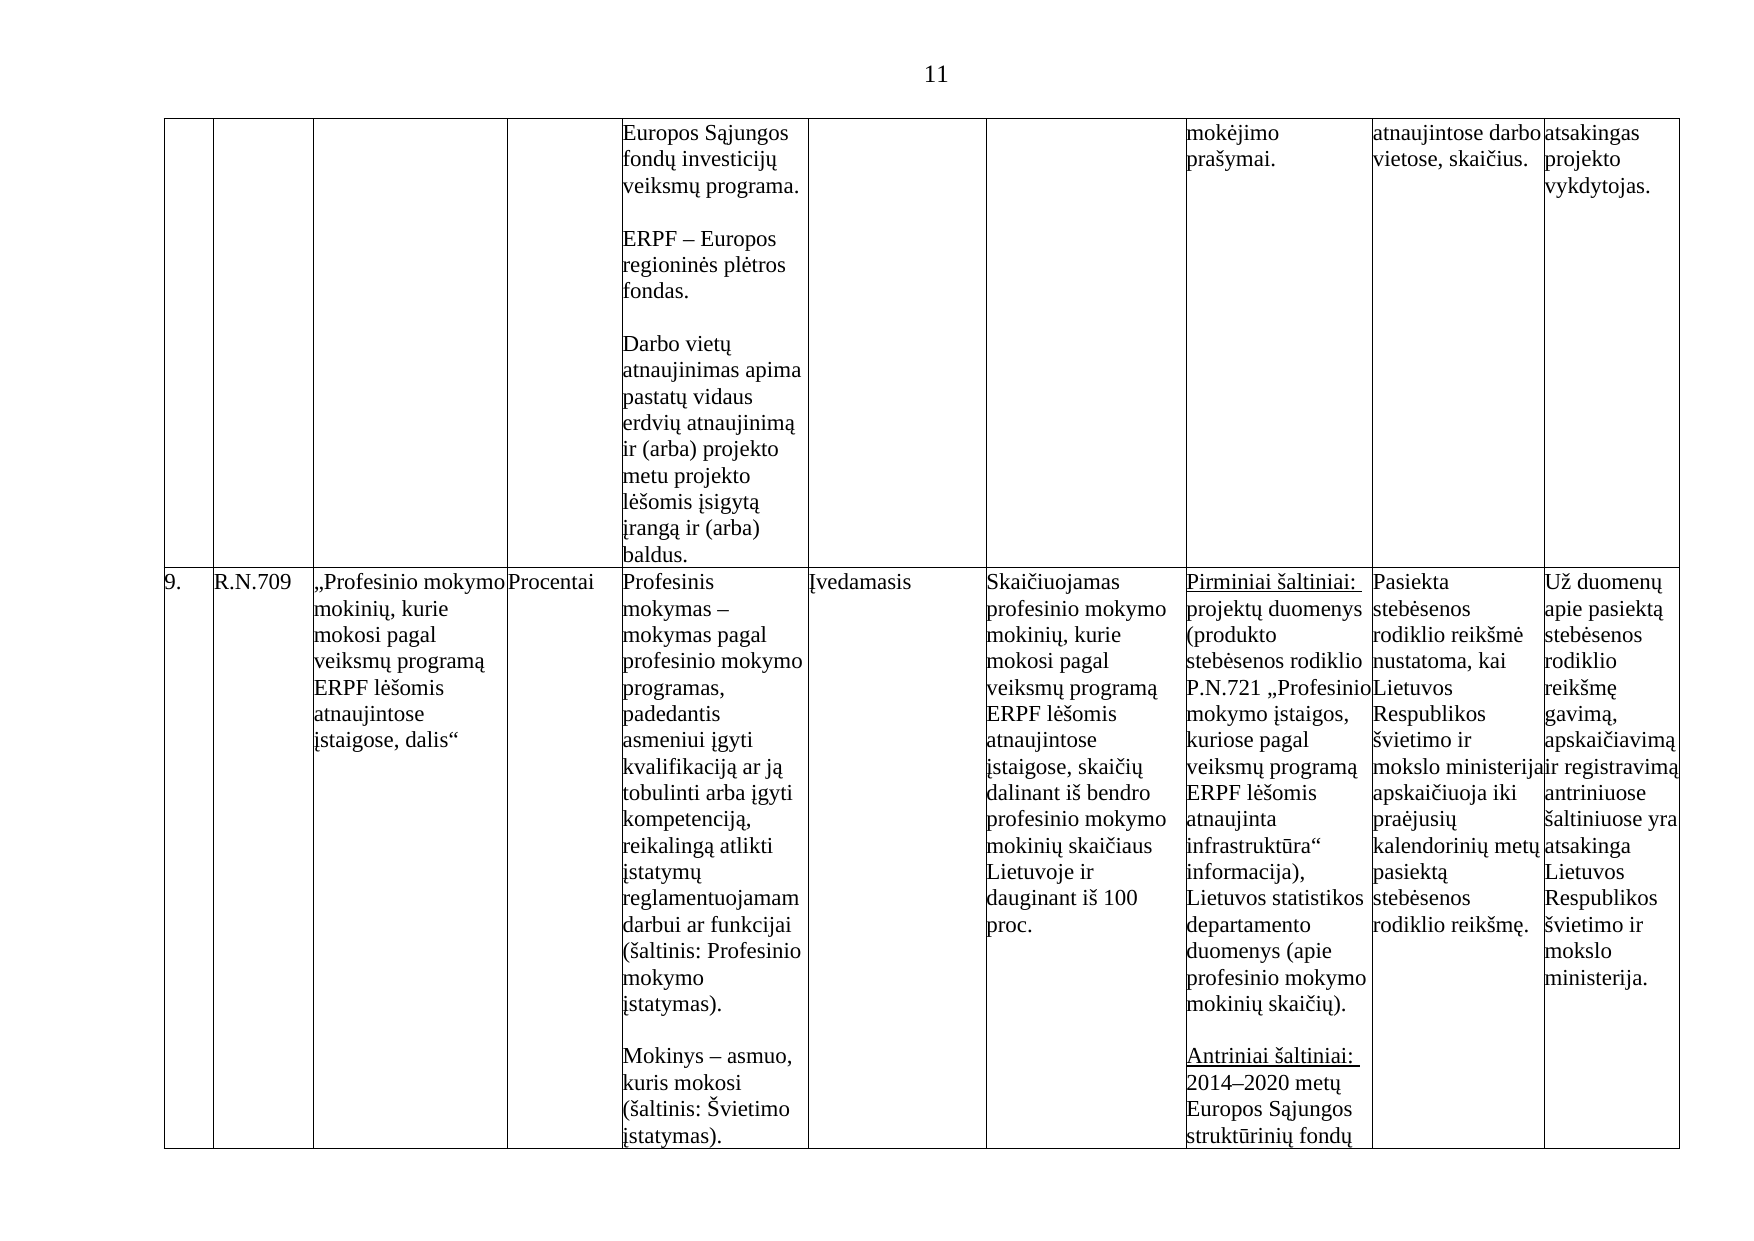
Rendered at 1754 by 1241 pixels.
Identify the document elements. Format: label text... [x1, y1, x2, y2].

table_cell Pirminiai šaltiniai: projektų duomenys (produkto stebėsenos rodiklio P.N.721 „Profesinio mokymo įstaigos, kuriose pagal veiksmų programą ERPF lėšomis atnaujinta infrastruktūra“ informacija), Lietuvos statistikos departamento duomenys (apie profesinio mokymo mokinių skaičių). Antriniai šaltiniai: 2014–2020 metų Europos Sąjungos struktūrinių fondų [1187, 568, 1372, 1148]
table_cell [987, 119, 1186, 567]
table_cell [809, 119, 986, 567]
table_cell Įvedamasis [809, 568, 986, 1148]
table_cell atsakingas projekto vykdytojas. [1545, 119, 1679, 567]
table_cell „Profesinio mokymo mokinių, kurie mokosi pagal veiksmų programą ERPF lėšomis atnaujintose įstaigose, dalis“ [314, 568, 507, 1148]
table_cell atnaujintose darbo vietose, skaičius. [1373, 119, 1544, 567]
table_cell [214, 119, 313, 567]
table_cell [508, 119, 622, 567]
table_cell Procentai [508, 568, 622, 1148]
table_cell Europos Sąjungos fondų investicijų veiksmų programa. ERPF – Europos regioninės plėtros fondas. Darbo vietų atnaujinimas apima pastatų vidaus erdvių atnaujinimą ir (arba) projekto metu projekto lėšomis įsigytą įrangą ir (arba) baldus. [623, 119, 808, 567]
table_cell Profesinis mokymas – mokymas pagal profesinio mokymo programas, padedantis asmeniui įgyti kvalifikaciją ar ją tobulinti arba įgyti kompetenciją, reikalingą atlikti įstatymų reglamentuojamam darbui ar funkcijai (šaltinis: Profesinio mokymo įstatymas). Mokinys – asmuo, kuris mokosi (šaltinis: Švietimo įstatymas). [623, 568, 808, 1148]
table_cell [314, 119, 507, 567]
table_cell Skaičiuojamas profesinio mokymo mokinių, kurie mokosi pagal veiksmų programą ERPF lėšomis atnaujintose įstaigose, skaičių dalinant iš bendro profesinio mokymo mokinių skaičiaus Lietuvoje ir dauginant iš 100 proc. [987, 568, 1186, 1148]
table_cell 9. [165, 568, 213, 1148]
table_cell mokėjimo prašymai. [1187, 119, 1372, 567]
table_cell Pasiekta stebėsenos rodiklio reikšmė nustatoma, kai Lietuvos Respublikos švietimo ir mokslo ministerija apskaičiuoja iki praėjusių kalendorinių metų pasiektą stebėsenos rodiklio reikšmę. [1373, 568, 1544, 1148]
table_cell [165, 119, 213, 567]
table_cell Už duomenų apie pasiektą stebėsenos rodiklio reikšmę gavimą, apskaičiavimą ir registravimą antriniuose šaltiniuose yra atsakinga Lietuvos Respublikos švietimo ir mokslo ministerija. [1545, 568, 1679, 1148]
table_cell R.N.709 [214, 568, 313, 1148]
